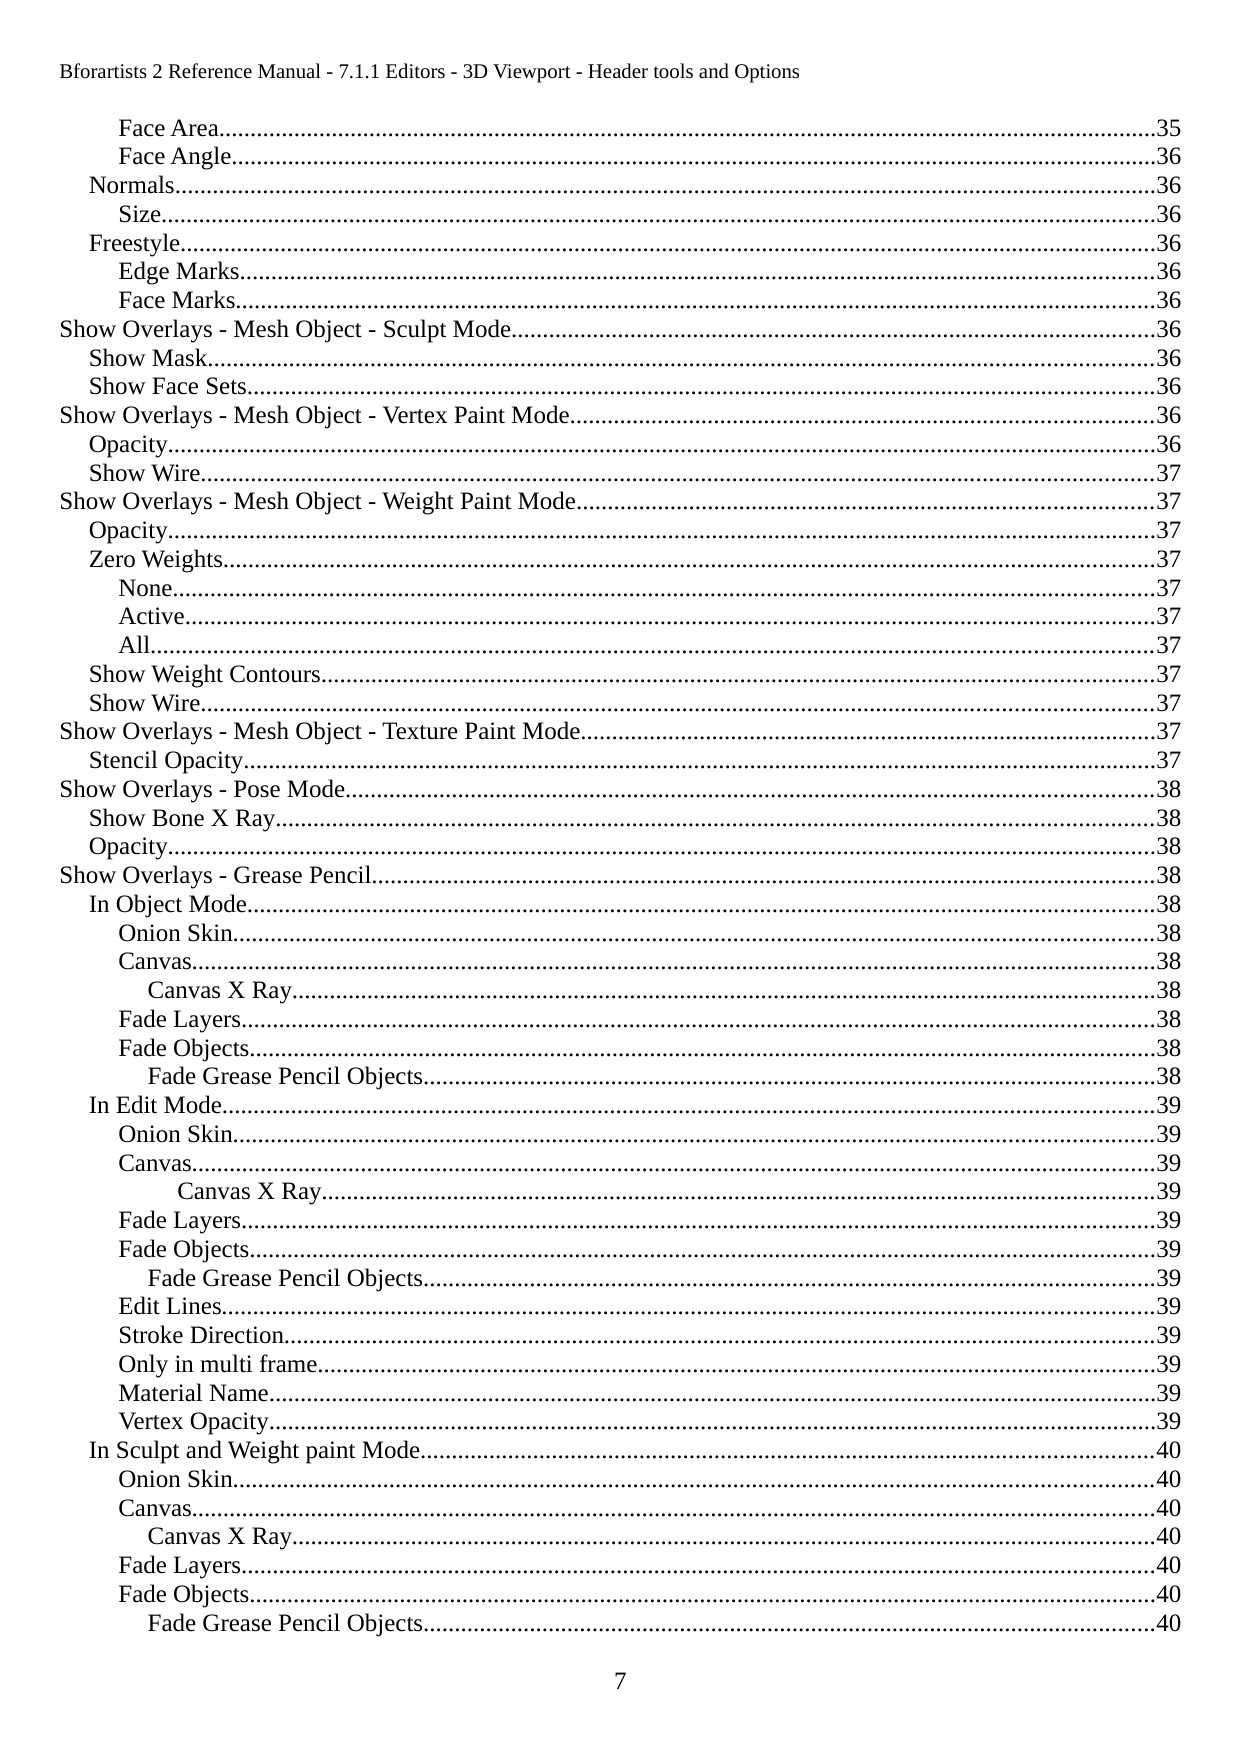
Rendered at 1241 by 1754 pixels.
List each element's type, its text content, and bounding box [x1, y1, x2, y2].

text Fade Layers 38 [118, 1004, 1181, 1033]
text Show Weight Contours 37 [88, 659, 1181, 688]
text Fade Objects 38 [118, 1033, 1181, 1061]
text In Sculpt and Weight paint Mode 40 [88, 1435, 1181, 1464]
text Canvas X Ray 38 [147, 975, 1181, 1004]
text Freestyle 36 [88, 228, 1181, 256]
text Only in multi frame 39 [118, 1349, 1181, 1378]
text Fade Grease Pencil Objects 40 [147, 1608, 1181, 1636]
text Onion Skin 38 [118, 918, 1181, 946]
text Show Overlays - Pose Mode 38 [59, 774, 1181, 803]
text Fade Layers 39 [118, 1205, 1181, 1234]
text Stencil Opacity 37 [88, 745, 1181, 774]
text Show Face Sets 36 [88, 371, 1181, 400]
text Fade Layers 40 [118, 1550, 1181, 1579]
text Edit Lines 39 [118, 1291, 1181, 1320]
text Show Wire 37 [88, 458, 1181, 486]
text Size 36 [118, 199, 1181, 228]
text Show Mask 36 [88, 343, 1181, 371]
text Show Overlays - Grease Pencil 38 [59, 860, 1181, 889]
text Stroke Direction 39 [118, 1320, 1181, 1349]
text Normals 36 [88, 170, 1181, 199]
text Show Wire 37 [88, 688, 1181, 716]
text Zero Weights 37 [88, 544, 1181, 573]
text Fade Objects 40 [118, 1579, 1181, 1608]
text Vertex Opacity 39 [118, 1406, 1181, 1435]
text Canvas 38 [118, 946, 1181, 975]
text Show Overlays - Mesh Object - Texture Paint Mode 37 [59, 716, 1181, 745]
text All 37 [118, 630, 1181, 659]
text In Edit Mode 39 [88, 1090, 1181, 1119]
text None 37 [118, 573, 1181, 601]
text Show Overlays - Mesh Object - Weight Paint Mode 37 [59, 486, 1181, 515]
text Fade Grease Pencil Objects 39 [147, 1263, 1181, 1291]
text Material Name 39 [118, 1378, 1181, 1406]
text Canvas X Ray 39 [177, 1176, 1181, 1205]
text Fade Objects 39 [118, 1234, 1181, 1263]
text Opacity 36 [88, 429, 1181, 458]
text Face Angle 36 [118, 141, 1181, 170]
text Edge Marks 36 [118, 256, 1181, 285]
text Canvas X Ray 40 [147, 1521, 1181, 1550]
text Onion Skin 39 [118, 1119, 1181, 1148]
text Fade Grease Pencil Objects 38 [147, 1061, 1181, 1090]
text Show Overlays - Mesh Object - Sculpt Mode 36 [59, 314, 1181, 343]
text Active 37 [118, 601, 1181, 630]
text Canvas 40 [118, 1493, 1181, 1521]
text Opacity 38 [88, 831, 1181, 860]
text Canvas 39 [118, 1148, 1181, 1176]
text Opacity 37 [88, 515, 1181, 544]
text Show Bone X Ray 38 [88, 803, 1181, 831]
text Face Marks 36 [118, 285, 1181, 314]
text Face Area 35 [118, 113, 1181, 141]
text In Object Mode 38 [88, 889, 1181, 918]
text Show Overlays - Mesh Object - Vertex Paint Mode 36 [59, 400, 1181, 429]
text Onion Skin 40 [118, 1464, 1181, 1493]
